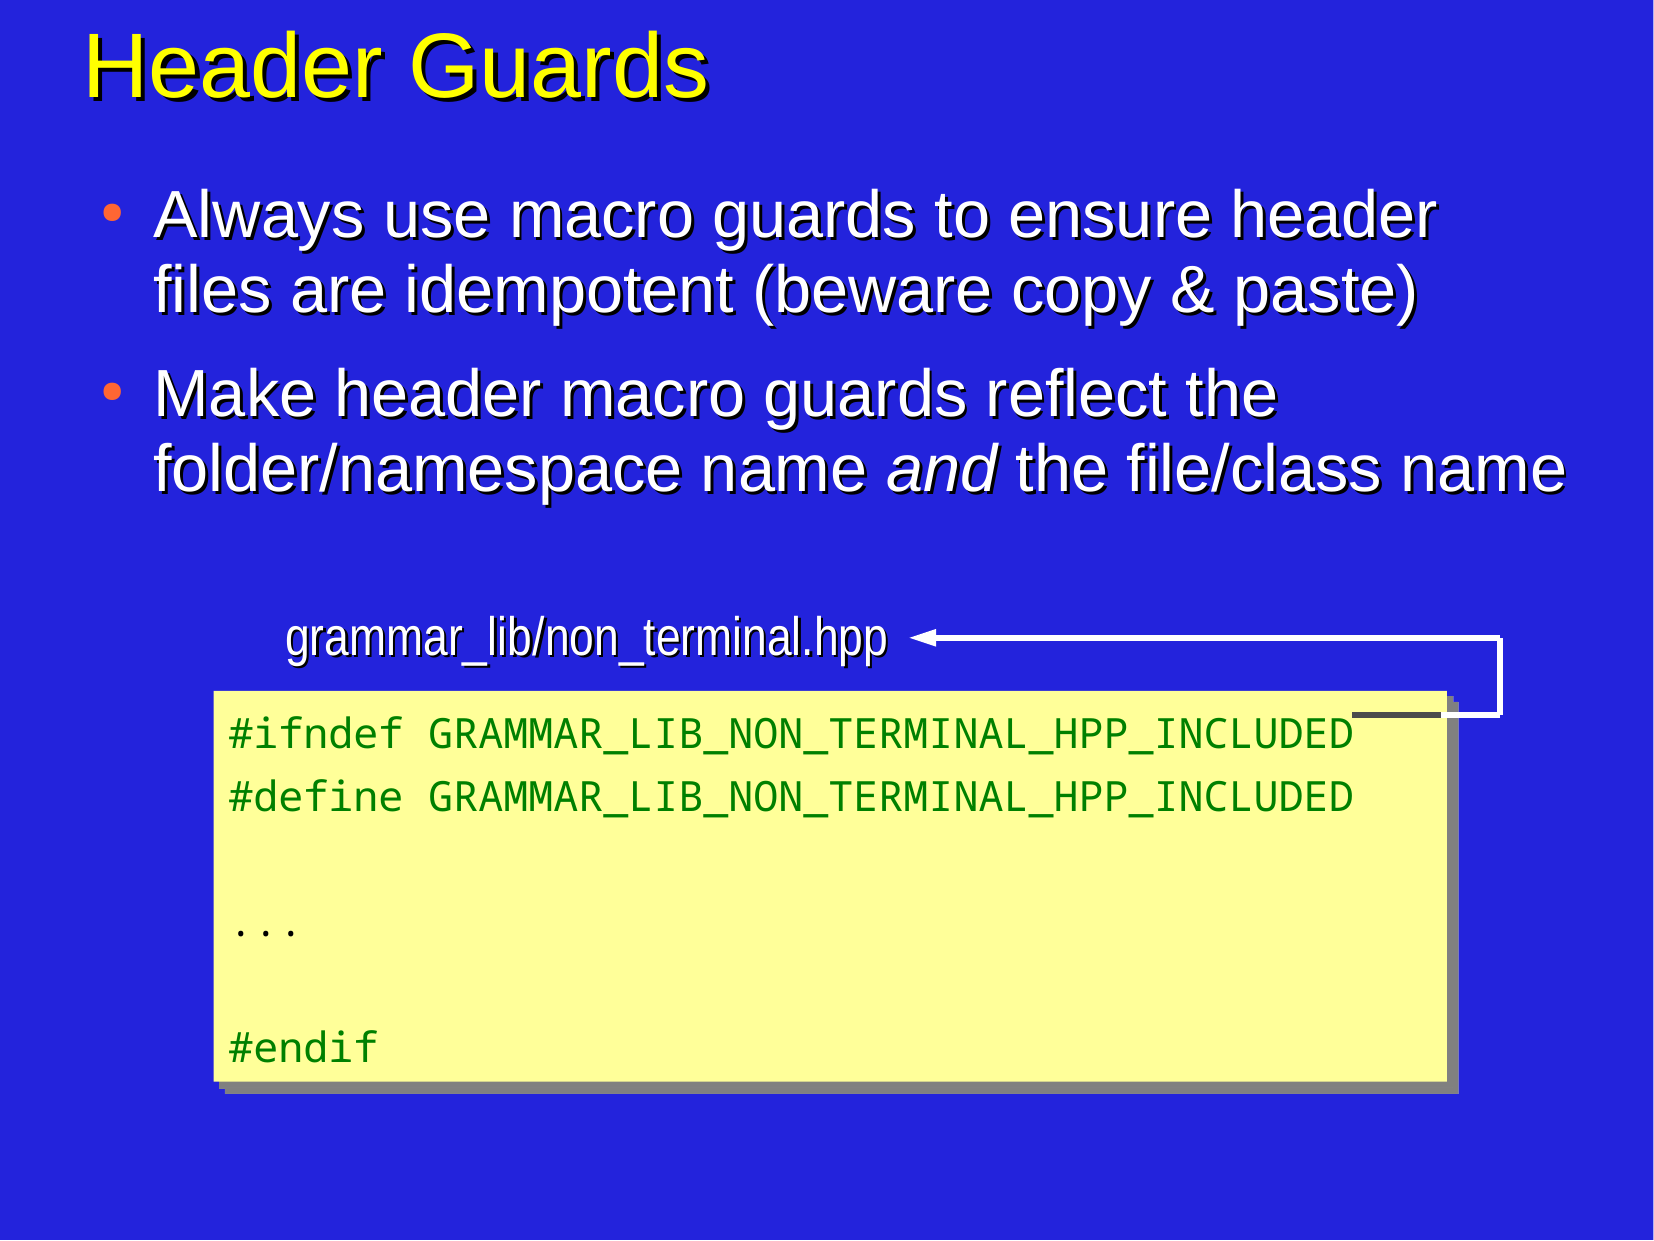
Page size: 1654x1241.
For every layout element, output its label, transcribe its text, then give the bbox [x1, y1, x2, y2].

text_box grammar_lib/non_terminal.hpp [270, 593, 993, 675]
list Always use macro guards to ensure header files are idempotent (beware copy & paste) Make header macro guards reflect the folder/namespace name and the file/class name [82, 177, 1571, 1182]
title Header Guards [82, 2, 1571, 130]
text_box #ifndef GRAMMAR_LIB_NON_TERMINAL_HPP_INCLUDED #define GRAMMAR_LIB_NON_TERMINAL_HPP_INCLUDED ... #endif [213, 690, 1447, 1082]
